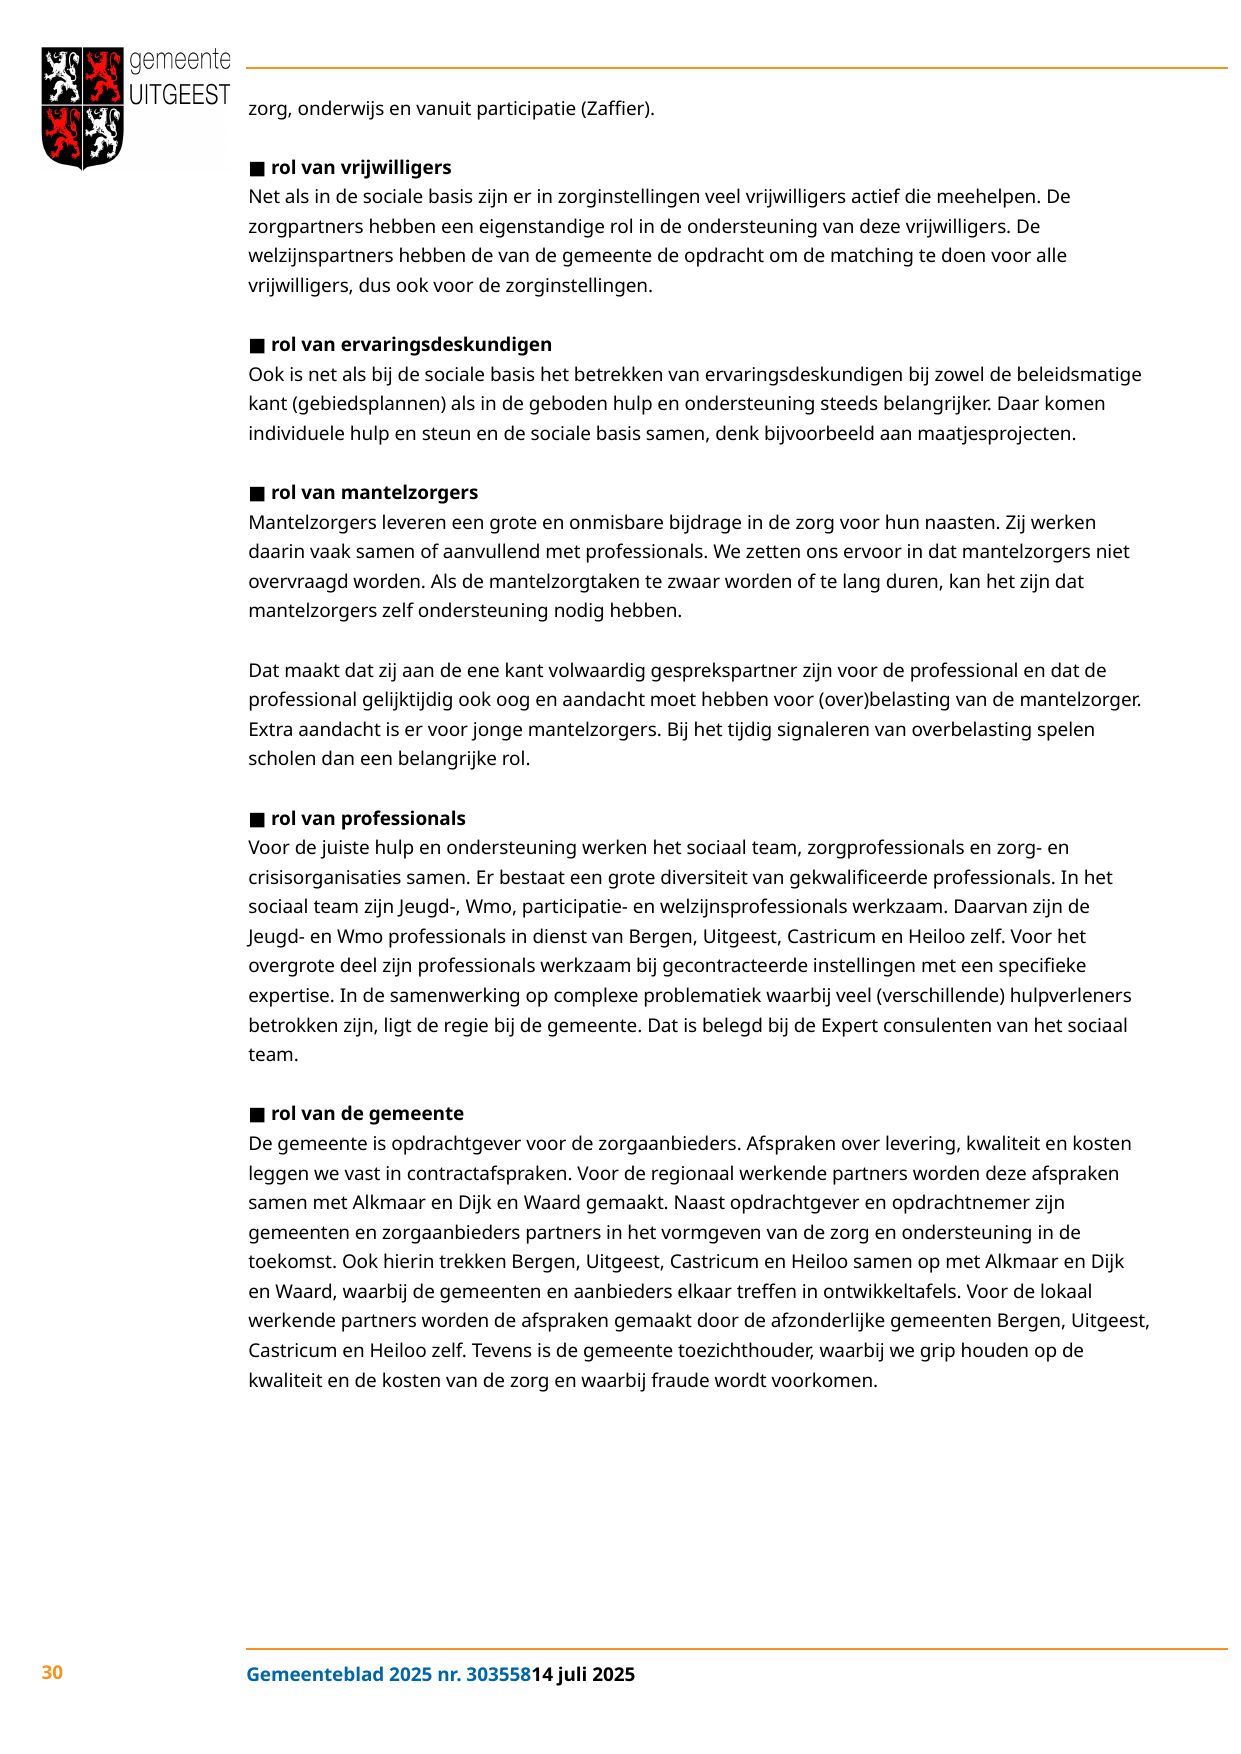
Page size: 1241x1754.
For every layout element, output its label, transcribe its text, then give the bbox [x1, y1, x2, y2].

text ■ rol van mantelzorgers [248, 479, 1152, 505]
picture [41, 47, 231, 172]
text ■ rol van vrijwilligers [248, 154, 1152, 180]
text Ook is net als bij de sociale basis het betrekken van ervaringsdeskundigen bij zowel de beleidsmatige kant (gebiedsplannen) als in de geboden hulp en ondersteuning steeds belangrijker. Daar komen individuele hulp en steun en de sociale basis samen, denk bijvoorbeeld aan maatjesprojecten. [248, 361, 1152, 446]
text De gemeente is opdrachtgever voor de zorgaanbieders. Afspraken over levering, kwaliteit en kosten leggen we vast in contractafspraken. Voor de regionaal werkende partners worden deze afspraken samen met Alkmaar en Dijk en Waard gemaakt. Naast opdrachtgever en opdrachtnemer zijn gemeenten en zorgaanbieders partners in het vormgeven van de zorg en ondersteuning in de toekomst. Ook hierin trekken Bergen, Uitgeest, Castricum en Heiloo samen op met Alkmaar en Dijk en Waard, waarbij de gemeenten en aanbieders elkaar treffen in ontwikkeltafels. Voor de lokaal werkende partners worden de afspraken gemaakt door de afzonderlijke gemeenten Bergen, Uitgeest, Castricum en Heiloo zelf. Tevens is de gemeente toezichthouder, waarbij we grip houden op de kwaliteit en de kosten van de zorg en waarbij fraude wordt voorkomen. [248, 1130, 1152, 1393]
text Dat maakt dat zij aan de ene kant volwaardig gesprekspartner zijn voor de professional en dat de professional gelijktijdig ook oog en aandacht moet hebben voor (over)belasting van de mantelzorger. Extra aandacht is er voor jonge mantelzorgers. Bij het tijdig signaleren van overbelasting spelen scholen dan een belangrijke rol. [248, 657, 1152, 771]
text Net als in de sociale basis zijn er in zorginstellingen veel vrijwilligers actief die meehelpen. De zorgpartners hebben een eigenstandige rol in de ondersteuning van deze vrijwilligers. De welzijnspartners hebben de van de gemeente de opdracht om de matching te doen voor alle vrijwilligers, dus ook voor de zorginstellingen. [248, 183, 1152, 298]
text ■ rol van professionals [248, 805, 1152, 831]
text ■ rol van de gemeente [248, 1101, 1152, 1126]
text ■ rol van ervaringsdeskundigen [248, 331, 1152, 357]
text Mantelzorgers leveren een grote en onmisbare bijdrage in de zorg voor hun naasten. Zij werken daarin vaak samen of aanvullend met professionals. We zetten ons ervoor in dat mantelzorgers niet overvraagd worden. Als de mantelzorgtaken te zwaar worden of te lang duren, kan het zijn dat mantelzorgers zelf ondersteuning nodig hebben. [248, 509, 1152, 623]
text zorg, onderwijs en vanuit participatie (Zaffier). [248, 95, 1152, 121]
text Voor de juiste hulp en ondersteuning werken het sociaal team, zorgprofessionals en zorg- en crisisorganisaties samen. Er bestaat een grote diversiteit van gekwalificeerde professionals. In het sociaal team zijn Jeugd-, Wmo, participatie- en welzijnsprofessionals werkzaam. Daarvan zijn de Jeugd- en Wmo professionals in dienst van Bergen, Uitgeest, Castricum en Heiloo zelf. Voor het overgrote deel zijn professionals werkzaam bij gecontracteerde instellingen met een specifieke expertise. In de samenwerking op complexe problematiek waarbij veel (verschillende) hulpverleners betrokken zijn, ligt de regie bij de gemeente. Dat is belegd bij de Expert consulenten van het sociaal team. [248, 834, 1152, 1067]
